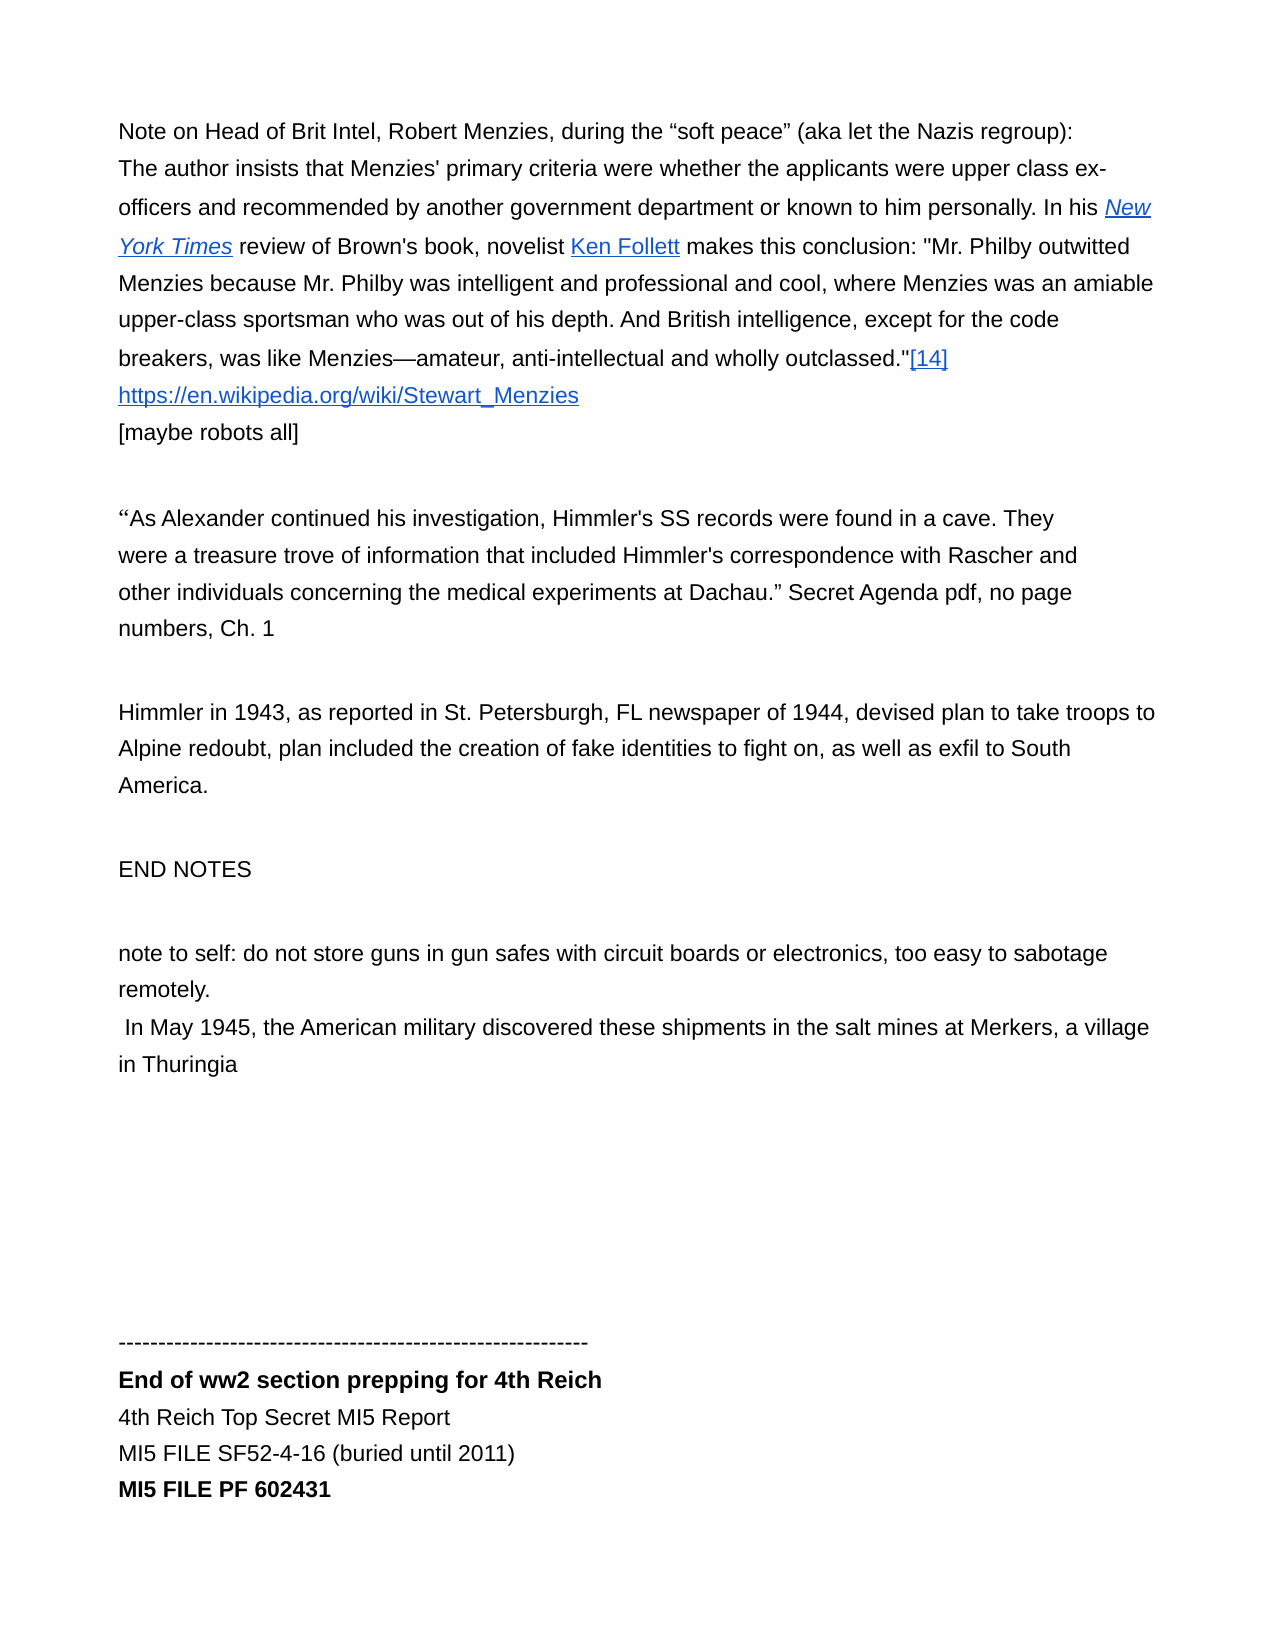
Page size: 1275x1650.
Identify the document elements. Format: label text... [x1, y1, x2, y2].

text 4th Reich Top Secret MI5 Report [118, 1404, 1157, 1430]
text ----------------------------------------------------------- [118, 1328, 1157, 1355]
text “As Alexander continued his investigation, Himmler's SS records were found in a cave. They [118, 503, 1157, 531]
text note to self: do not store guns in gun safes with circuit boards or electronics, too easy to sabotage remotely. [118, 939, 1157, 1002]
text END NOTES [118, 856, 1157, 882]
text End of ww2 section prepping for 4th Reich [118, 1366, 1157, 1393]
text other individuals concerning the medical experiments at Dachau.” Secret Agenda pdf, no page numbers, Ch. 1 [118, 578, 1157, 641]
text The author insists that Menzies' primary criteria were whether the applicants were upper class ex-officers and recommended by another government department or known to him personally. In his New York Times review of Brown's book, novelist Ken Follett makes this conclusion: "Mr. Philby outwitted Menzies because Mr. Philby was intelligent and professional and cool, where Menzies was an amiable upper-class sportsman who was out of his depth. And British intelligence, except for the code breakers, was like Menzies—amateur, anti-intellectual and wholly outclassed."[14] https://en.wikipedia.org/wiki/Stewart_Menzies [118, 154, 1157, 409]
text Note on Head of Brit Intel, Robert Menzies, during the “soft peace” (aka let the Nazis regroup): [118, 118, 1157, 144]
text were a treasure trove of information that included Himmler's correspondence with Rascher and [118, 542, 1157, 568]
text Himmler in 1943, as reported in St. Petersburgh, FL newspaper of 1944, devised plan to take troops to Alpine redoubt, plan included the creation of fake identities to fight on, as well as exfil to South America. [118, 699, 1157, 798]
text In May 1945, the American military discovered these shipments in the salt mines at Merkers, a village in Thuringia [118, 1012, 1157, 1077]
text MI5 FILE PF 602431 [118, 1476, 1157, 1503]
text [maybe robots all] [118, 419, 1157, 445]
text MI5 FILE SF52-4-16 (buried until 2011) [118, 1440, 1157, 1466]
